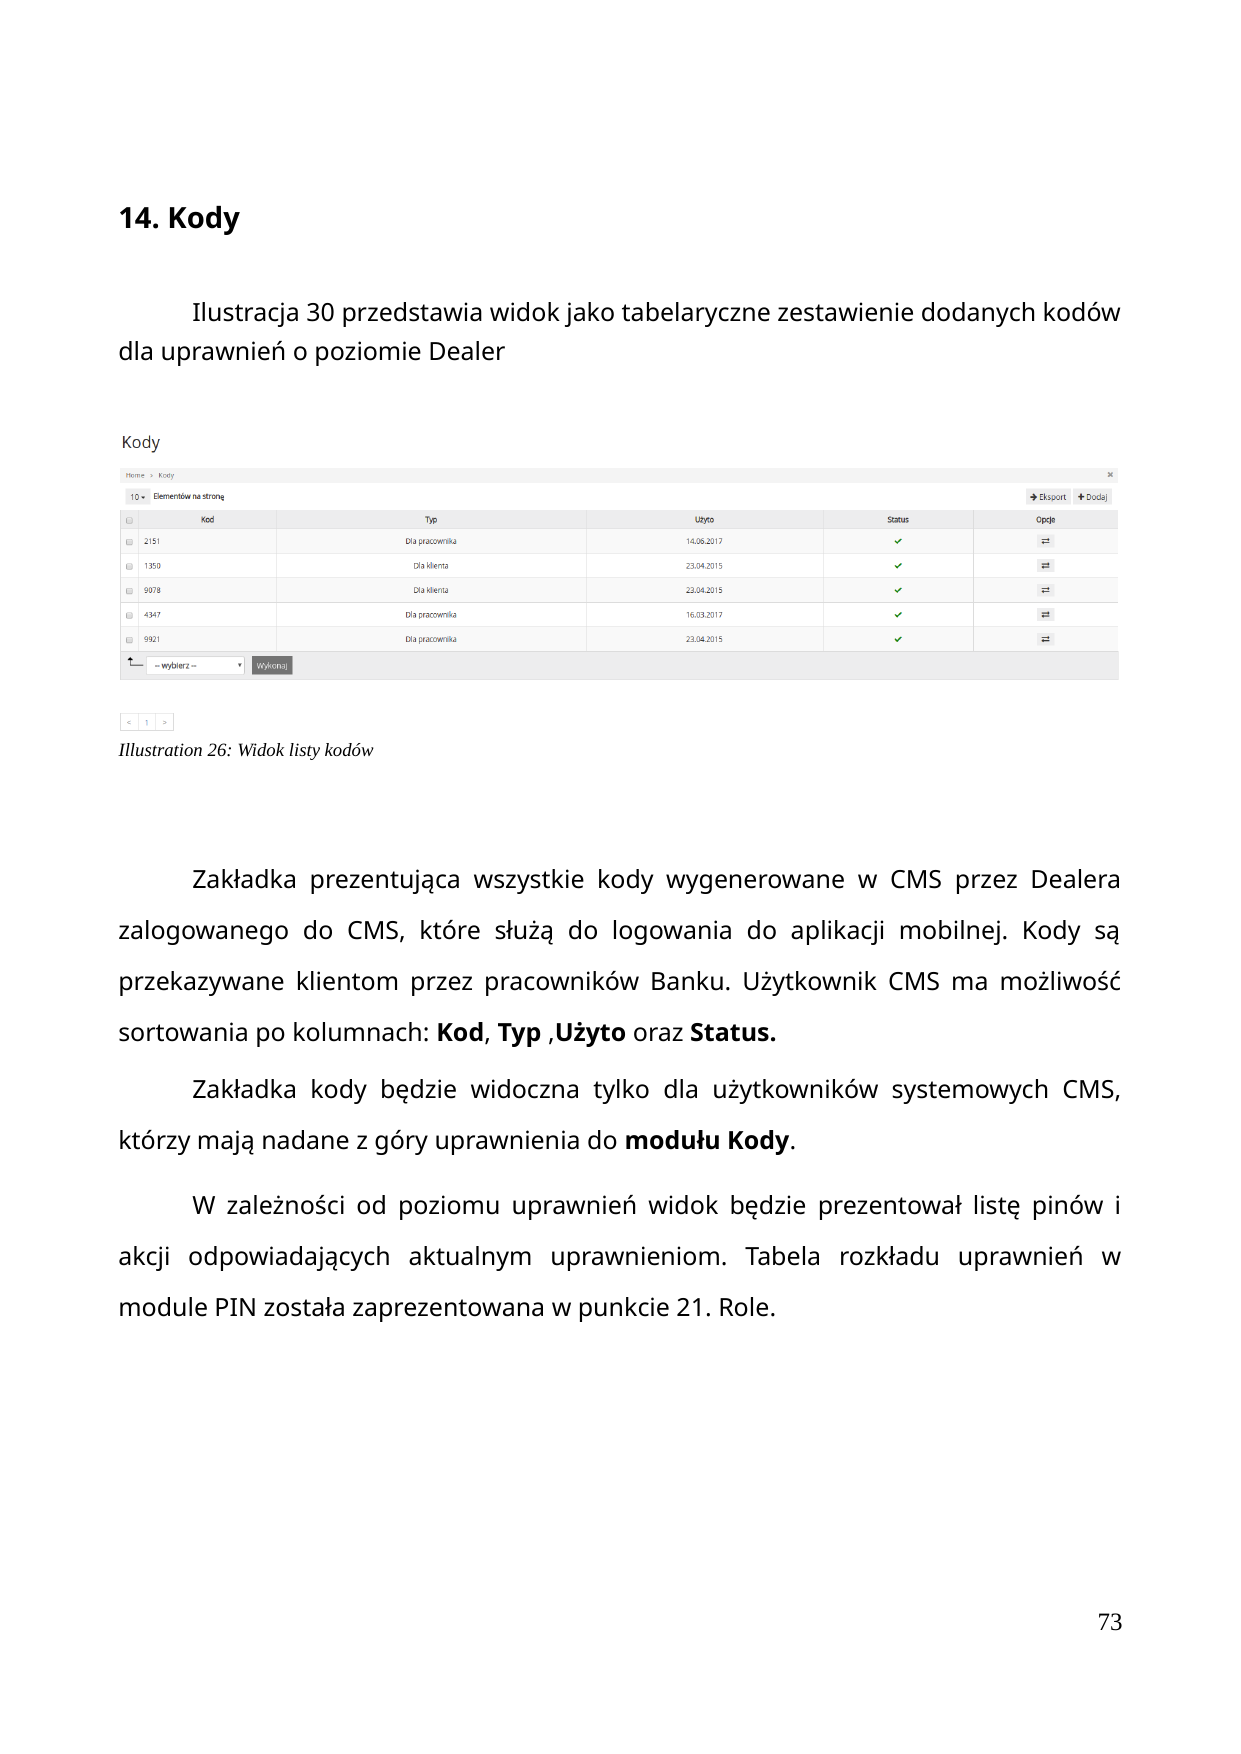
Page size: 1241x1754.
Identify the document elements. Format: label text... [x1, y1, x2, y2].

text Zakładka prezentująca wszystkie kody wygenerowane w CMS przez Dealera zalogowanego do CMS, które służą do logowania do aplikacji mobilnej. Kody są przekazywane klientom przez pracowników Banku. Użytkownik CMS ma możliwość sortowania po kolumnach: Kod, Typ ,Użyto oraz Status. [118, 861, 1122, 1048]
text Zakładka kody będzie widoczna tylko dla użytkowników systemowych CMS, którzy mają nadane z góry uprawnienia do modułu Kody. [118, 1071, 1122, 1156]
text Illustration 26: Widok listy kodów [118, 733, 1122, 762]
text Ilustracja 30 przedstawia widok jako tabelaryczne zestawienie dodanych kodów dla uprawnień o poziomie Dealer [118, 294, 1122, 368]
subtitle 14. Kody [118, 197, 1122, 237]
text W zależności od poziomu uprawnień widok będzie prezentował listę pinów i akcji odpowiadających aktualnym uprawnieniom. Tabela rozkładu uprawnień w module PIN została zaprezentowana w punkcie 21. Role. [118, 1188, 1122, 1324]
picture [118, 425, 1122, 733]
